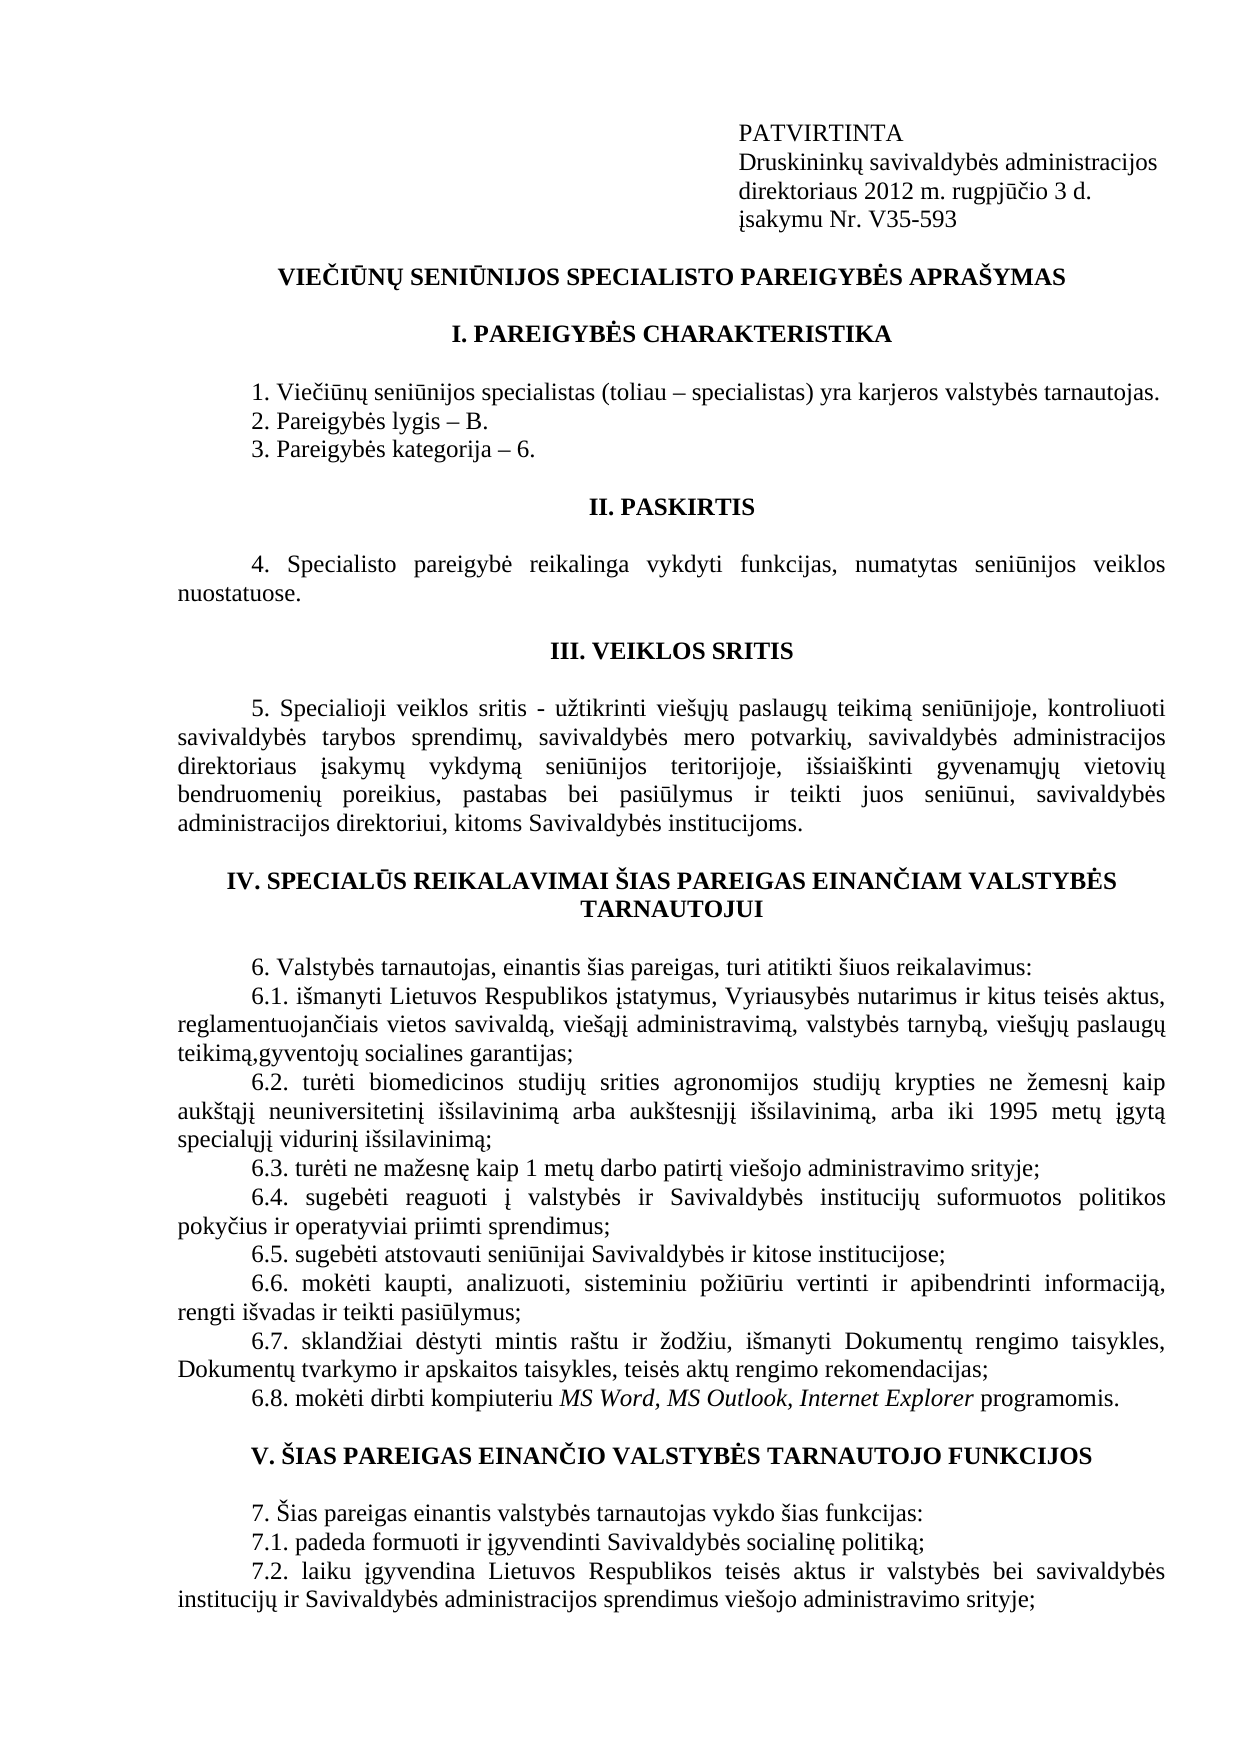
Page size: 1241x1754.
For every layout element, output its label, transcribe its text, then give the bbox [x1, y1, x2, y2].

text IV. SPECIALŪS REIKALAVIMAI ŠIAS PAREIGAS EINANČIAM VALSTYBĖS TARNAUTOJUI [177, 866, 1167, 923]
text PATVIRTINTA [177, 118, 1167, 147]
text 6.8. mokėti dirbti kompiuteriu MS Word, MS Outlook, Internet Explorer programomis. [177, 1383, 1167, 1412]
text 2. Pareigybės lygis – B. [177, 406, 1167, 434]
text įsakymu Nr. V35-593 [177, 204, 1167, 233]
text direktoriaus 2012 m. rugpjūčio 3 d. [177, 176, 1167, 204]
text 3. Pareigybės kategorija – 6. [177, 434, 1167, 463]
text 5. Specialioji veiklos sritis - užtikrinti viešųjų paslaugų teikimą seniūnijoje, kontroliuoti savivaldybės tarybos sprendimų, savivaldybės mero potvarkių, savivaldybės administracijos direktoriaus įsakymų vykdymą seniūnijos teritorijoje, išsiaiškinti gyvenamųjų vietovių bendruomenių poreikius, pastabas bei pasiūlymus ir teikti juos seniūnui, savivaldybės administracijos direktoriui, kitoms Savivaldybės institucijoms. [177, 693, 1167, 837]
text 6.1. išmanyti Lietuvos Respublikos įstatymus, Vyriausybės nutarimus ir kitus teisės aktus, reglamentuojančiais vietos savivaldą, viešąjį administravimą, valstybės tarnybą, viešųjų paslaugų teikimą,gyventojų socialines garantijas; [177, 981, 1167, 1067]
text 6.3. turėti ne mažesnę kaip 1 metų darbo patirtį viešojo administravimo srityje; [177, 1153, 1167, 1182]
text 1. Viečiūnų seniūnijos specialistas (toliau – specialistas) yra karjeros valstybės tarnautojas. [177, 377, 1167, 406]
text 6. Valstybės tarnautojas, einantis šias pareigas, turi atitikti šiuos reikalavimus: [177, 952, 1167, 981]
text I. PAREIGYBĖS CHARAKTERISTIKA [177, 319, 1167, 348]
text Druskininkų savivaldybės administracijos [177, 147, 1167, 176]
text III. VEIKLOS SRITIS [177, 636, 1167, 664]
text 7.1. padeda formuoti ir įgyvendinti Savivaldybės socialinę politiką; [177, 1527, 1167, 1556]
text VIEČIŪNŲ SENIŪNIJOS SPECIALISTO PAREIGYBĖS APRAŠYMAS [177, 262, 1167, 291]
text 6.7. sklandžiai dėstyti mintis raštu ir žodžiu, išmanyti Dokumentų rengimo taisykles, Dokumentų tvarkymo ir apskaitos taisykles, teisės aktų rengimo rekomendacijas; [177, 1326, 1167, 1383]
text 7.2. laiku įgyvendina Lietuvos Respublikos teisės aktus ir valstybės bei savivaldybės institucijų ir Savivaldybės administracijos sprendimus viešojo administravimo srityje; [177, 1556, 1167, 1613]
text 4. Specialisto pareigybė reikalinga vykdyti funkcijas, numatytas seniūnijos veiklos nuostatuose. [177, 549, 1167, 607]
text 6.4. sugebėti reaguoti į valstybės ir Savivaldybės institucijų suformuotos politikos pokyčius ir operatyviai priimti sprendimus; [177, 1182, 1167, 1239]
text 7. Šias pareigas einantis valstybės tarnautojas vykdo šias funkcijas: [177, 1498, 1167, 1527]
text 6.5. sugebėti atstovauti seniūnijai Savivaldybės ir kitose institucijose; [177, 1239, 1167, 1268]
text 6.6. mokėti kaupti, analizuoti, sisteminiu požiūriu vertinti ir apibendrinti informaciją, rengti išvadas ir teikti pasiūlymus; [177, 1268, 1167, 1326]
text 6.2. turėti biomedicinos studijų srities agronomijos studijų krypties ne žemesnį kaip aukštąjį neuniversitetinį išsilavinimą arba aukštesnįjį išsilavinimą, arba iki 1995 metų įgytą specialųjį vidurinį išsilavinimą; [177, 1067, 1167, 1153]
text V. ŠIAS PAREIGAS EINANČIO VALSTYBĖS TARNAUTOJO FUNKCIJOS [177, 1441, 1167, 1469]
text II. PASKIRTIS [177, 492, 1167, 521]
